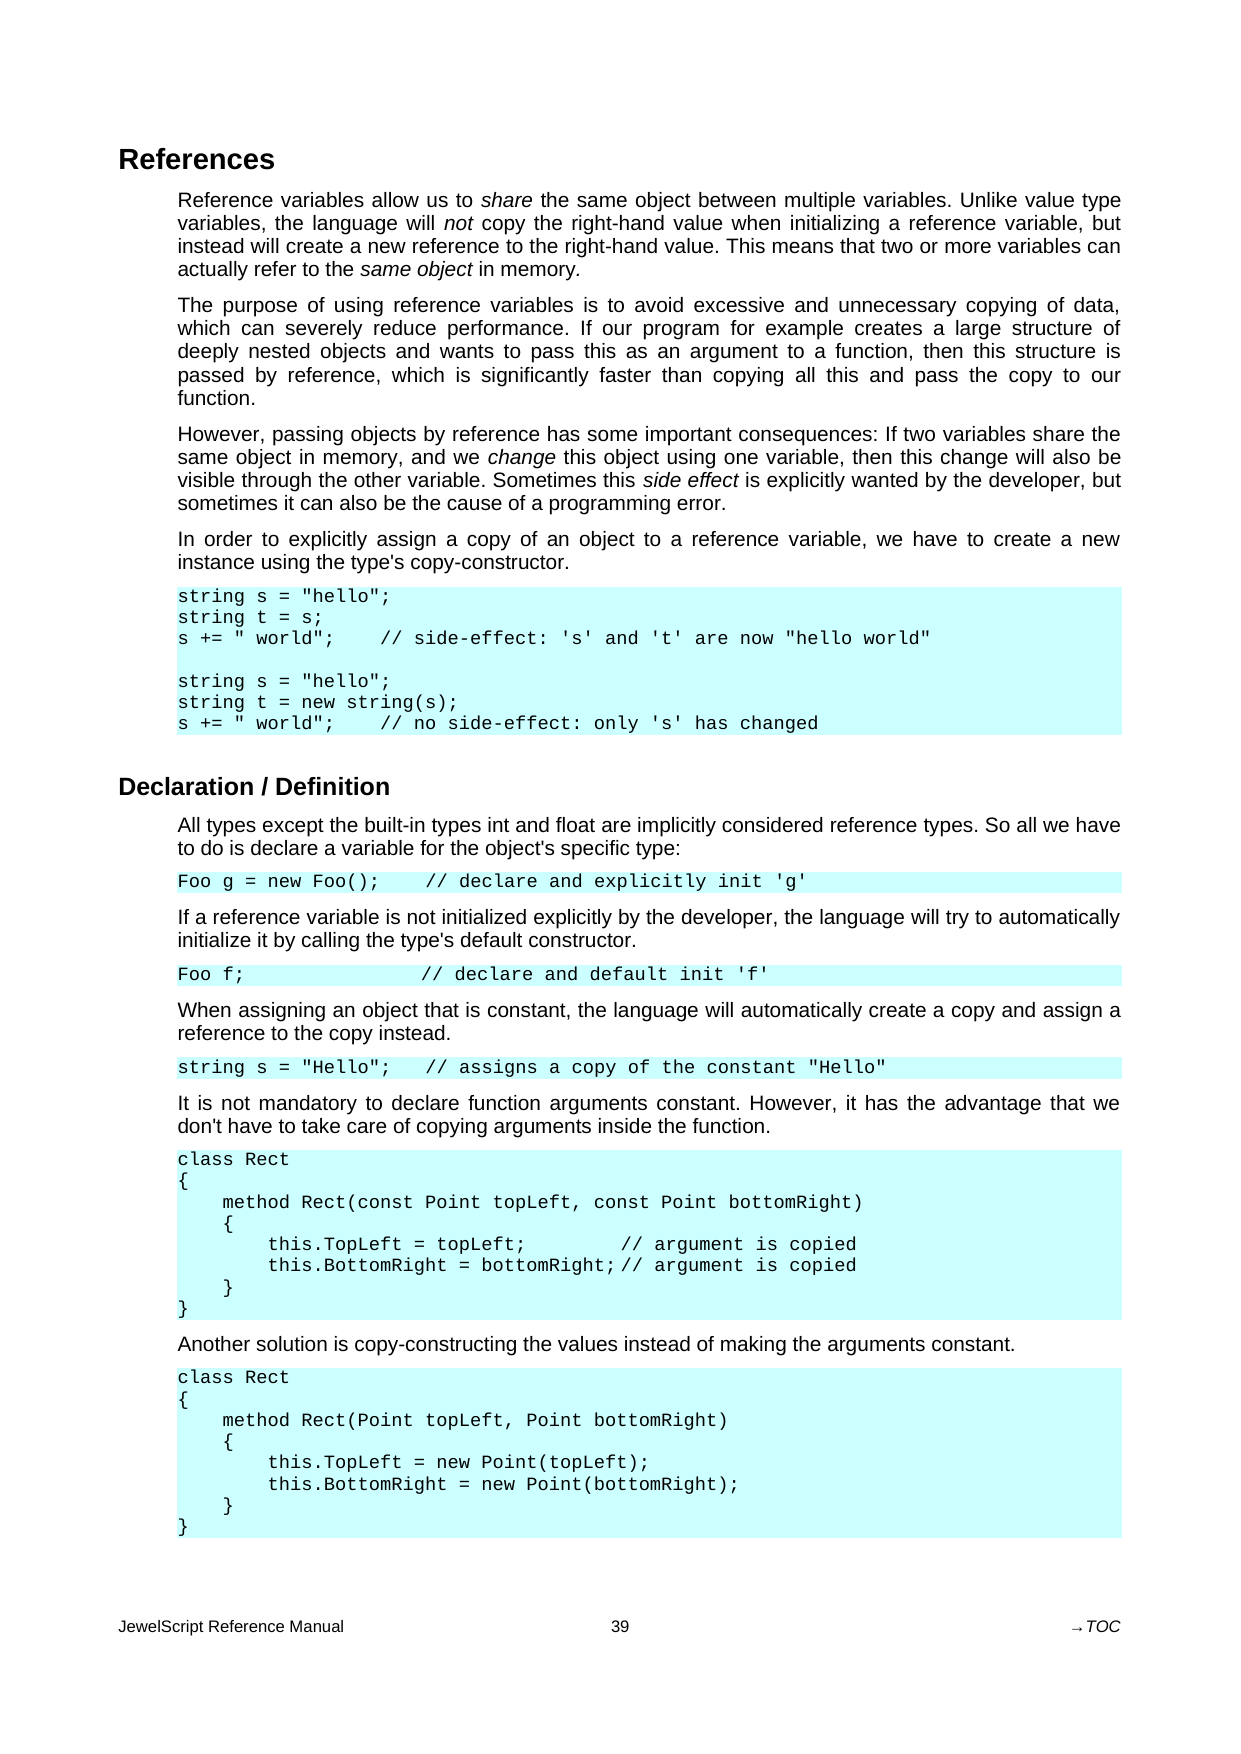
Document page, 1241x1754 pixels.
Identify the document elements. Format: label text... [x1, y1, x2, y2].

subtitle References [118, 143, 1122, 176]
text Another solution is copy-constructing the values instead of making the arguments constant. [177, 1332, 1122, 1356]
text class Rect { method Rect(Point topLeft, Point bottomRight) { this.TopLeft = new Point(topLeft); this.BottomRight = new Point(bottomRight); } } [177, 1368, 1122, 1538]
text However, passing objects by reference has some important consequences: If two variables share the same object in memory, and we change this object using one variable, then this change will also be visible through the other variable. Sometimes this side effect is explicitly wanted by the developer, but sometimes it can also be the cause of a programming error. [177, 422, 1122, 515]
text Foo g = new Foo(); // declare and explicitly init 'g' [177, 872, 1122, 893]
text The purpose of using reference variables is to avoid excessive and unnecessary copying of data, which can severely reduce performance. If our program for example creates a large structure of deeply nested objects and wants to pass this as an argument to a function, then this structure is passed by reference, which is significantly faster than copying all this and pass the copy to our function. [177, 294, 1122, 410]
text class Rect { method Rect(const Point topLeft, const Point bottomRight) { this.TopLeft = topLeft; // argument is copied this.BottomRight = bottomRight; // argument is copied } } [177, 1150, 1122, 1320]
text If a reference variable is not initialized explicitly by the developer, the language will try to automatically initialize it by calling the type's default constructor. [177, 906, 1122, 952]
text Foo f; // declare and default init 'f' [177, 965, 1122, 986]
text In order to explicitly assign a copy of an object to a reference variable, we have to create a new instance using the type's copy-constructor. [177, 528, 1122, 574]
text string s = "hello"; string t = s; s += " world"; // side-effect: 's' and 't' are now "hello world" string s = "hello"; string t = new string(s); s += " world"; // no side-effect: only 's' has changed [177, 587, 1122, 735]
text When assigning an object that is constant, the language will automatically create a copy and assign a reference to the copy instead. [177, 998, 1122, 1045]
text Reference variables allow us to share the same object between multiple variables. Unlike value type variables, the language will not copy the right-hand value when initializing a reference variable, but instead will create a new reference to the right-hand value. This means that two or more variables can actually refer to the same object in memory. [177, 188, 1122, 281]
text It is not mandatory to declare function arguments constant. However, it has the advantage that we don't have to take care of copying arguments inside the function. [177, 1091, 1122, 1137]
subtitle Declaration / Definition [118, 773, 1122, 801]
text string s = "Hello"; // assigns a copy of the constant "Hello" [177, 1057, 1122, 1079]
text All types except the built-in types int and float are implicitly considered reference types. So all we have to do is declare a variable for the object's specific type: [177, 813, 1122, 860]
